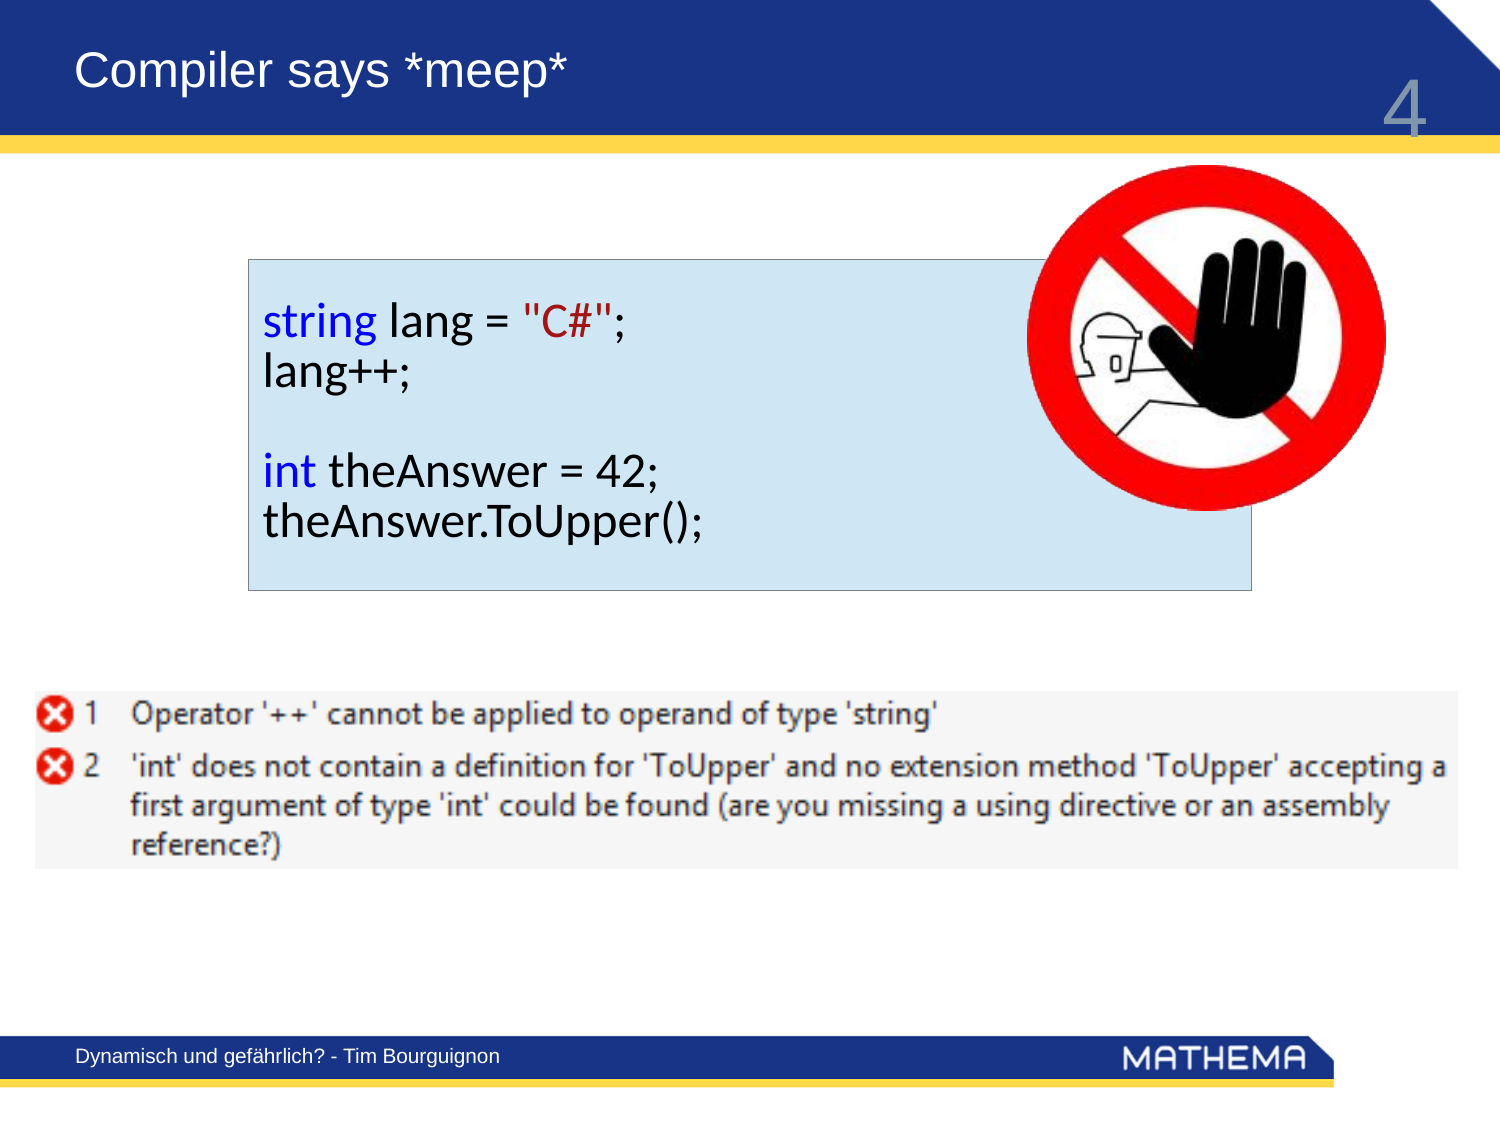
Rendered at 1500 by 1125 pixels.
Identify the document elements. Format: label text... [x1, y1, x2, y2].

text_box string lang = "C#"; lang++; int theAnswer = 42; theAnswer.ToUpper(); [248, 259, 1252, 591]
title Compiler says *meep* [73, 40, 1276, 100]
picture [0, 0, 1500, 1125]
